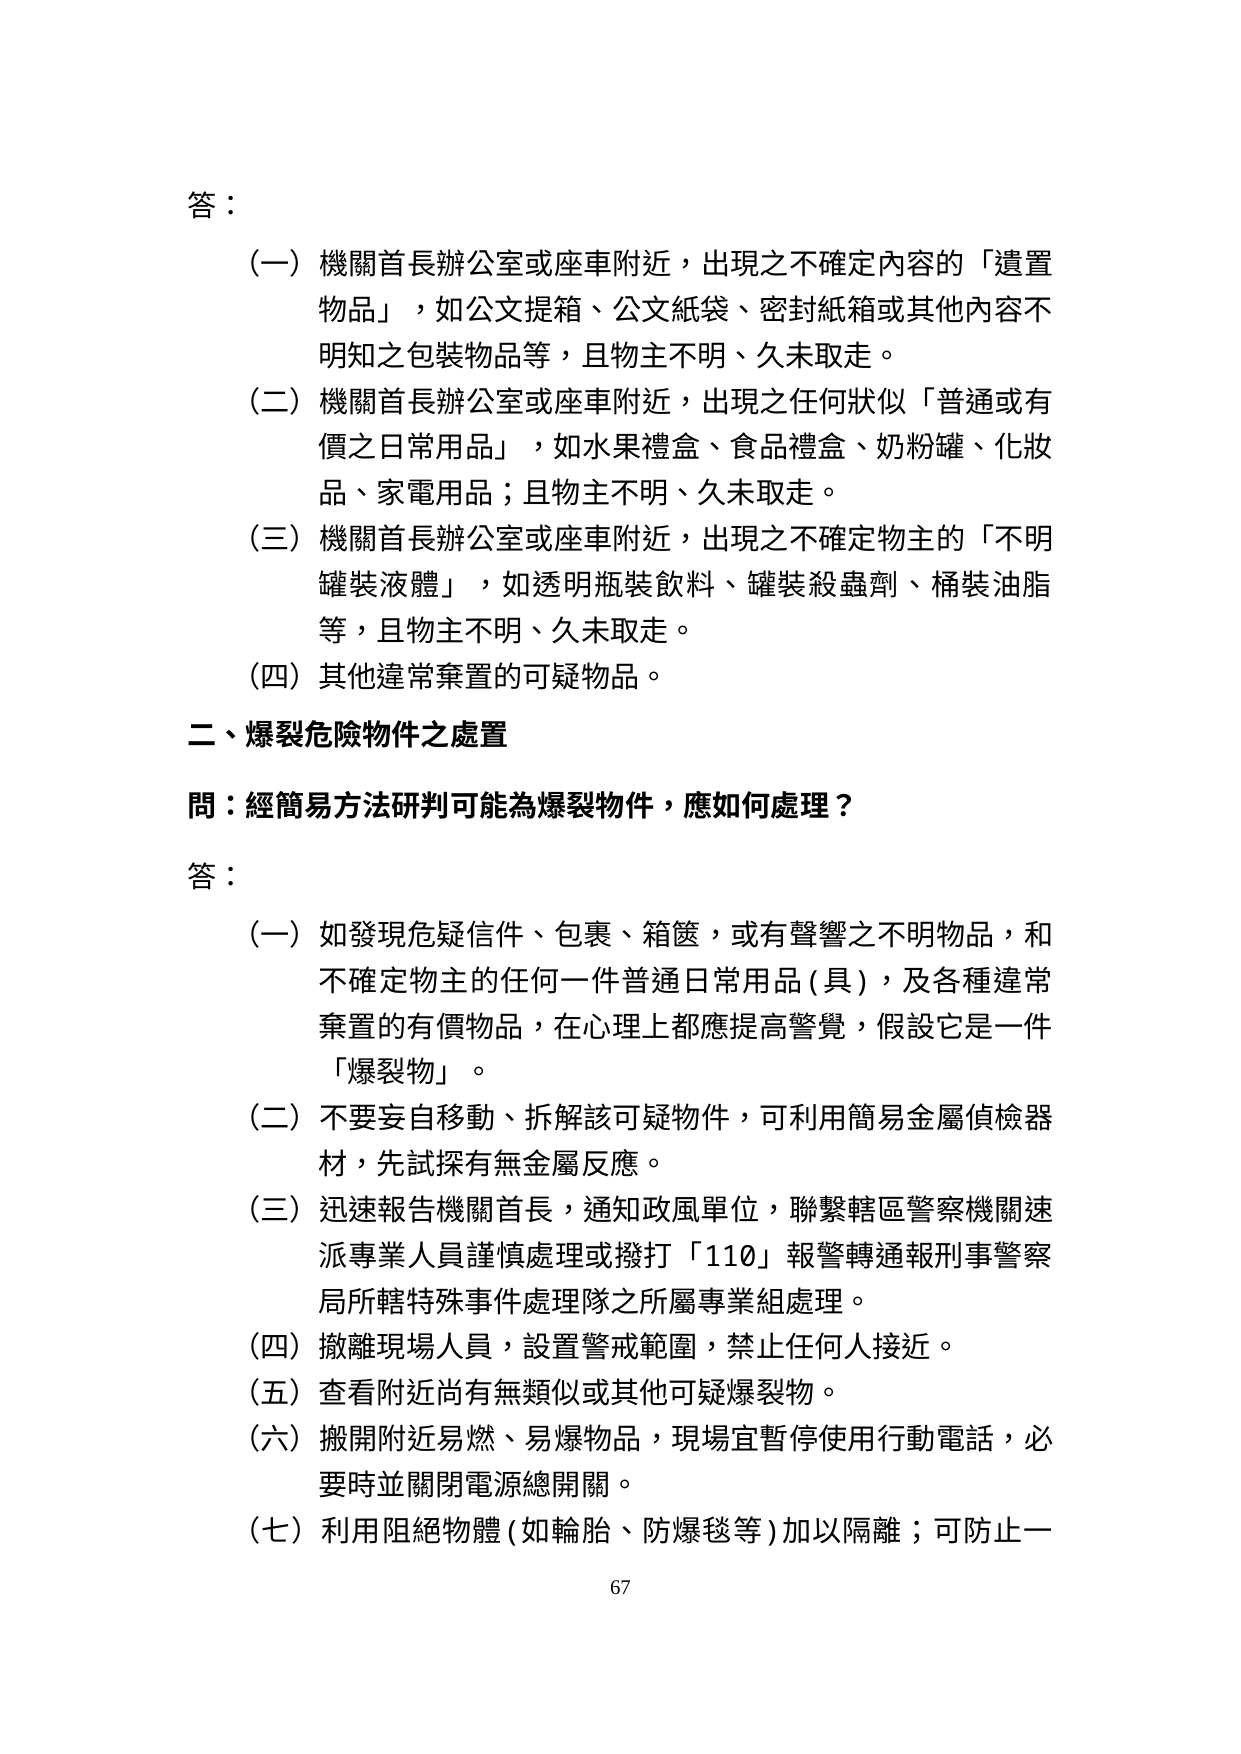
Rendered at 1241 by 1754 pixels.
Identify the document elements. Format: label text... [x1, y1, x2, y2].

text （六）搬開附近易燃、易爆物品，現場宜暫停使用行動電話，必要時並關閉電源總開關。 [231, 1413, 1053, 1504]
text （一）機關首長辦公室或座車附近，出現之不確定內容的「遺置物品」，如公文提箱、公文紙袋、密封紙箱或其他內容不明知之包裝物品等，且物主不明、久未取走。 [231, 238, 1053, 375]
text （四）撤離現場人員，設置警戒範圍，禁止任何人接近。 [231, 1321, 1053, 1367]
text 答： [187, 850, 1053, 896]
text （二）不要妄自移動、拆解該可疑物件，可利用簡易金屬偵檢器材，先試探有無金屬反應。 [231, 1092, 1053, 1184]
text （三）迅速報告機關首長，通知政風單位，聯繫轄區警察機關速派專業人員謹慎處理或撥打「110」報警轉通報刑事警察局所轄特殊事件處理隊之所屬專業組處理。 [231, 1184, 1053, 1321]
text （五）查看附近尚有無類似或其他可疑爆裂物。 [231, 1367, 1053, 1413]
text （七）利用阻絕物體(如輪胎、防爆毯等)加以隔離；可防止一 [231, 1504, 1053, 1550]
text （三）機關首長辦公室或座車附近，出現之不確定物主的「不明罐裝液體」，如透明瓶裝飲料、罐裝殺蟲劑、桶裝油脂等，且物主不明、久未取走。 [231, 513, 1053, 650]
text 二、爆裂危險物件之處置 [187, 709, 1053, 754]
text 答： [187, 179, 1053, 225]
text （二）機關首長辦公室或座車附近，出現之任何狀似「普通或有價之日常用品」，如水果禮盒、食品禮盒、奶粉罐、化妝品、家電用品；且物主不明、久未取走。 [231, 375, 1053, 513]
text （一）如發現危疑信件、包裹、箱篋，或有聲響之不明物品，和不確定物主的任何一件普通日常用品(具)，及各種違常棄置的有價物品，在心理上都應提高警覺，假設它是一件「爆裂物」。 [231, 909, 1053, 1092]
text （四）其他違常棄置的可疑物品。 [231, 650, 1053, 696]
text 問：經簡易方法研判可能為爆裂物件，應如何處理？ [187, 779, 1053, 825]
